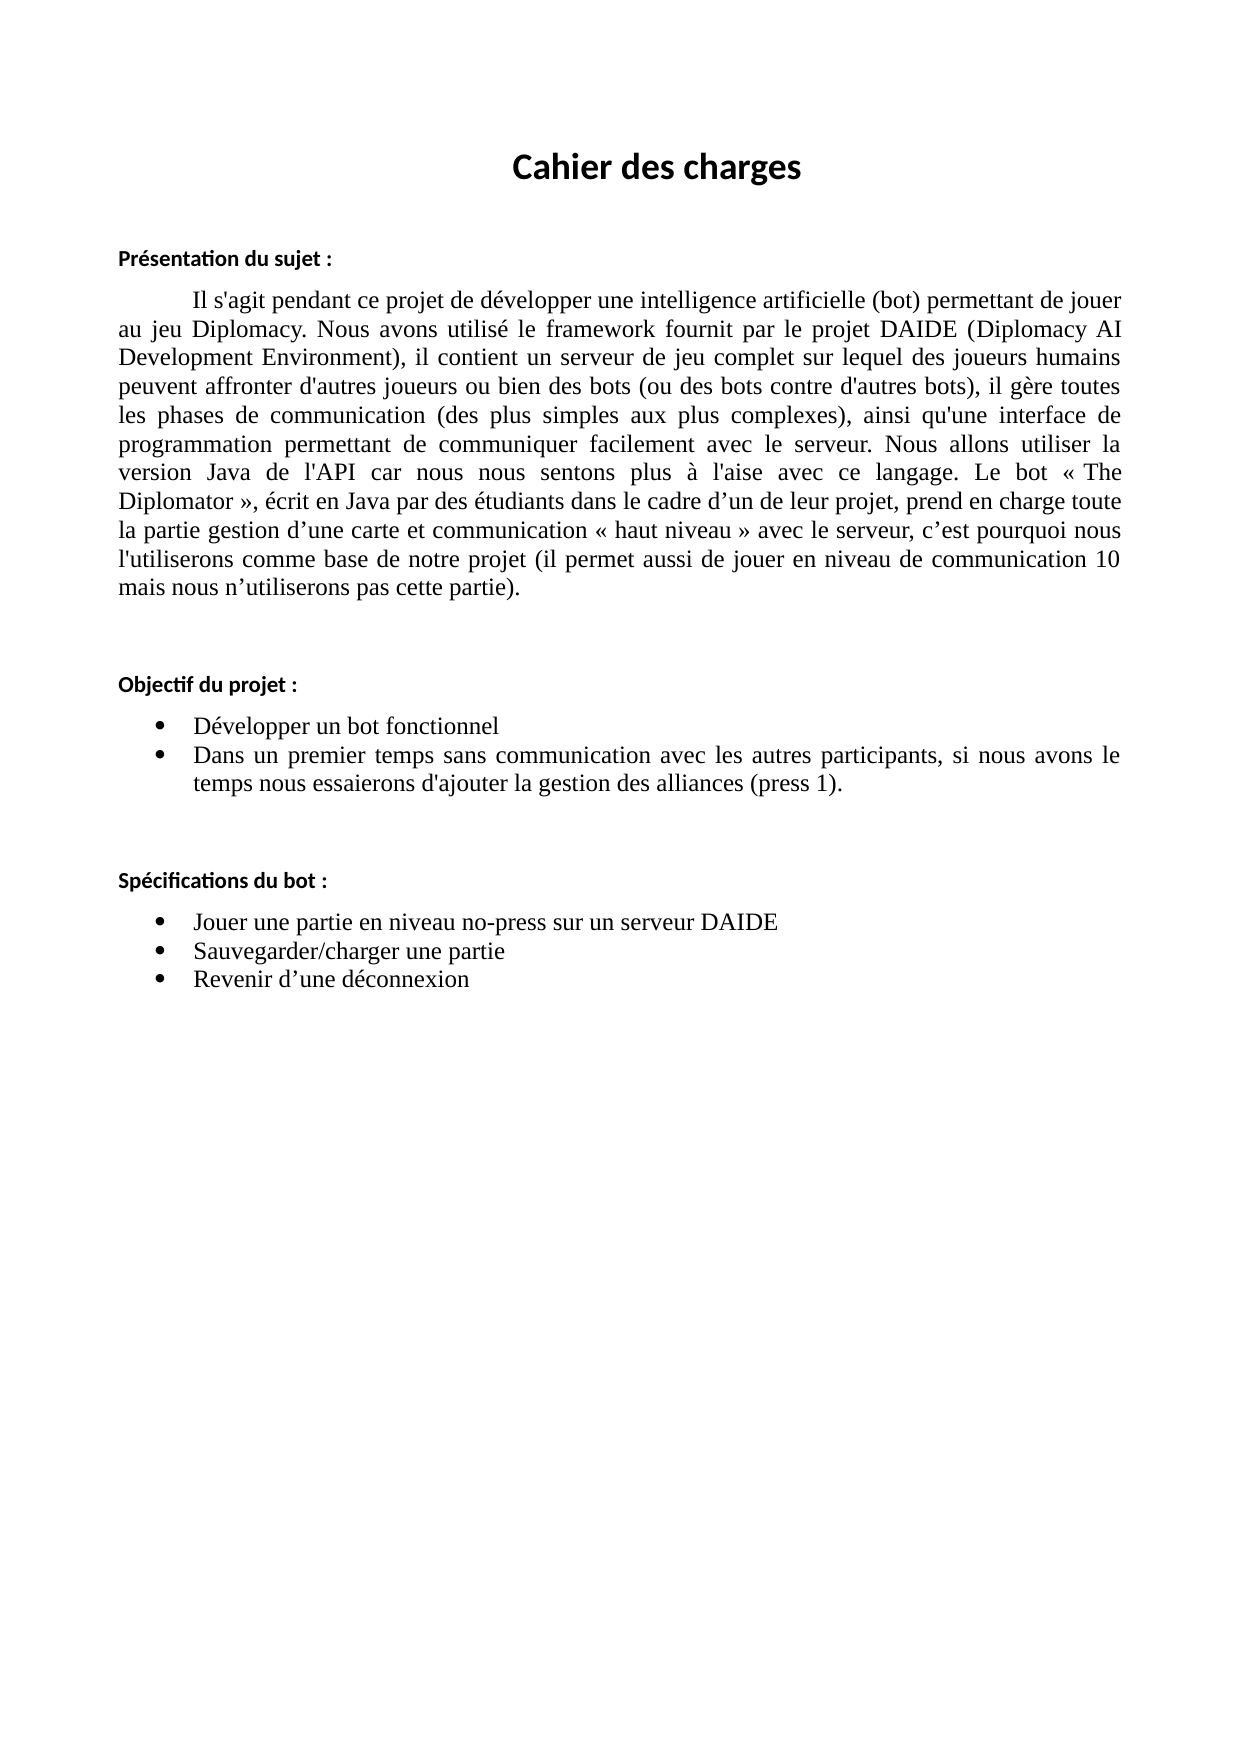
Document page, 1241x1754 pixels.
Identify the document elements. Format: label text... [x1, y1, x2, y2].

subtitle Cahier des charges [118, 143, 1122, 189]
text Il s'agit pendant ce projet de développer une intelligence artificielle (bot) permettant de jouer au jeu Diplomacy. Nous avons utilisé le framework fournit par le projet DAIDE (Diplomacy AI Development Environment), il contient un serveur de jeu complet sur lequel des joueurs humains peuvent affronter d'autres joueurs ou bien des bots (ou des bots contre d'autres bots), il gère toutes les phases de communication (des plus simples aux plus complexes), ainsi qu'une interface de programmation permettant de communiquer facilement avec le serveur. Nous allons utiliser la version Java de l'API car nous nous sentons plus à l'aise avec ce langage. Le bot « The Diplomator », écrit en Java par des étudiants dans le cadre d’un de leur projet, prend en charge toute la partie gestion d’une carte et communication « haut niveau » avec le serveur, c’est pourquoi nous l'utiliserons comme base de notre projet (il permet aussi de jouer en niveau de communication 10 mais nous n’utiliserons pas cette partie). [118, 285, 1122, 601]
list Jouer une partie en niveau no-press sur un serveur DAIDE [156, 907, 1122, 936]
text Objectif du projet : [118, 671, 1122, 698]
list Dans un premier temps sans communication avec les autres participants, si nous avons le temps nous essaierons d'ajouter la gestion des alliances (press 1). [156, 740, 1122, 797]
list Revenir d’une déconnexion [156, 964, 1122, 993]
text Présentation du sujet : [118, 244, 1122, 272]
list Sauvegarder/charger une partie [156, 936, 1122, 964]
list Développer un bot fonctionnel [156, 711, 1122, 740]
text Spécifications du bot : [118, 867, 1122, 894]
